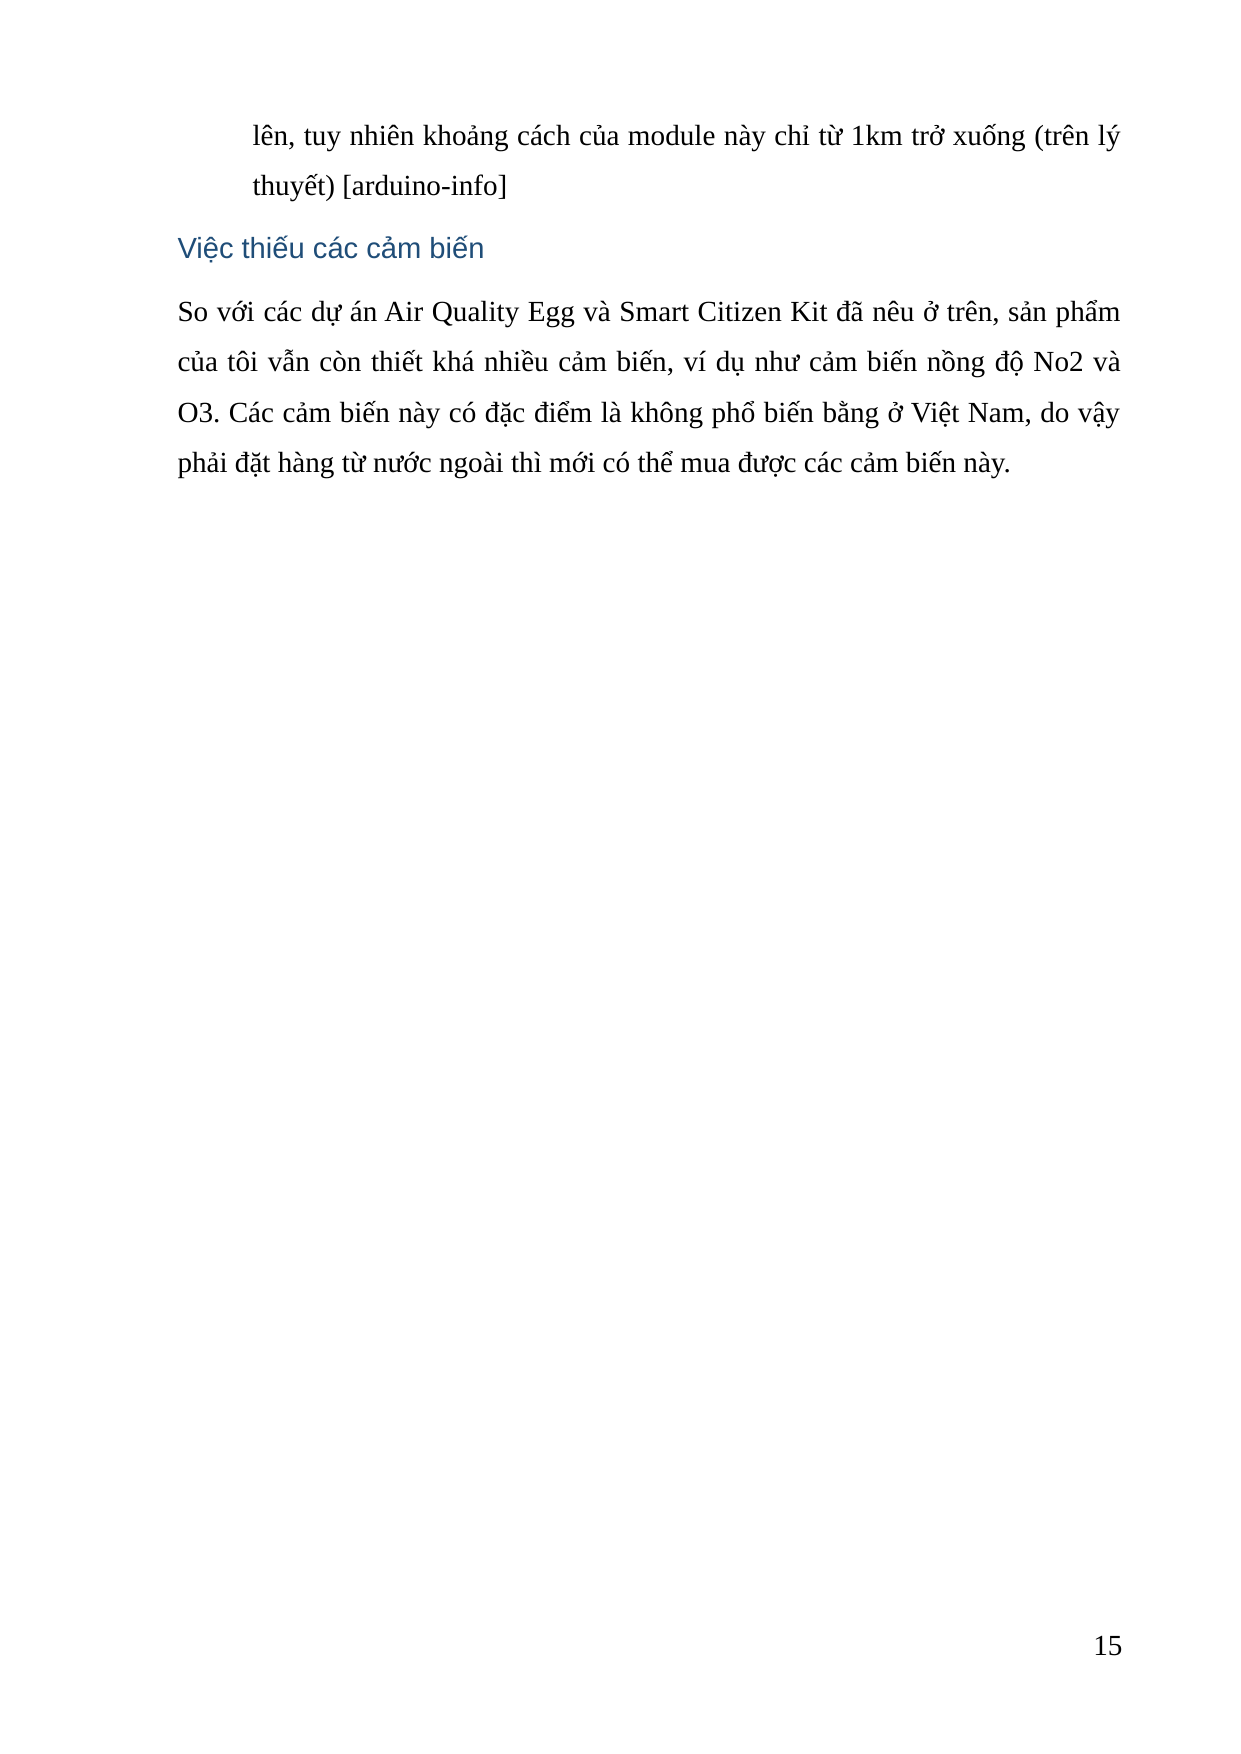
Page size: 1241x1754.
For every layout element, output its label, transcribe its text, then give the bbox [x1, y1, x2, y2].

subtitle Việc thiếu các cảm biến [177, 231, 1122, 265]
text So với các dự án Air Quality Egg và Smart Citizen Kit đã nêu ở trên, sản phẩm của tôi vẫn còn thiết khá nhiều cảm biến, ví dụ như cảm biến nồng độ No2 và O3. Các cảm biến này có đặc điểm là không phổ biến bằng ở Việt Nam, do vậy phải đặt hàng từ nước ngoài thì mới có thể mua được các cảm biến này. [177, 294, 1122, 478]
list lên, tuy nhiên khoảng cách của module này chỉ từ 1km trở xuống (trên lý thuyết) [arduino-info] [215, 118, 1122, 202]
